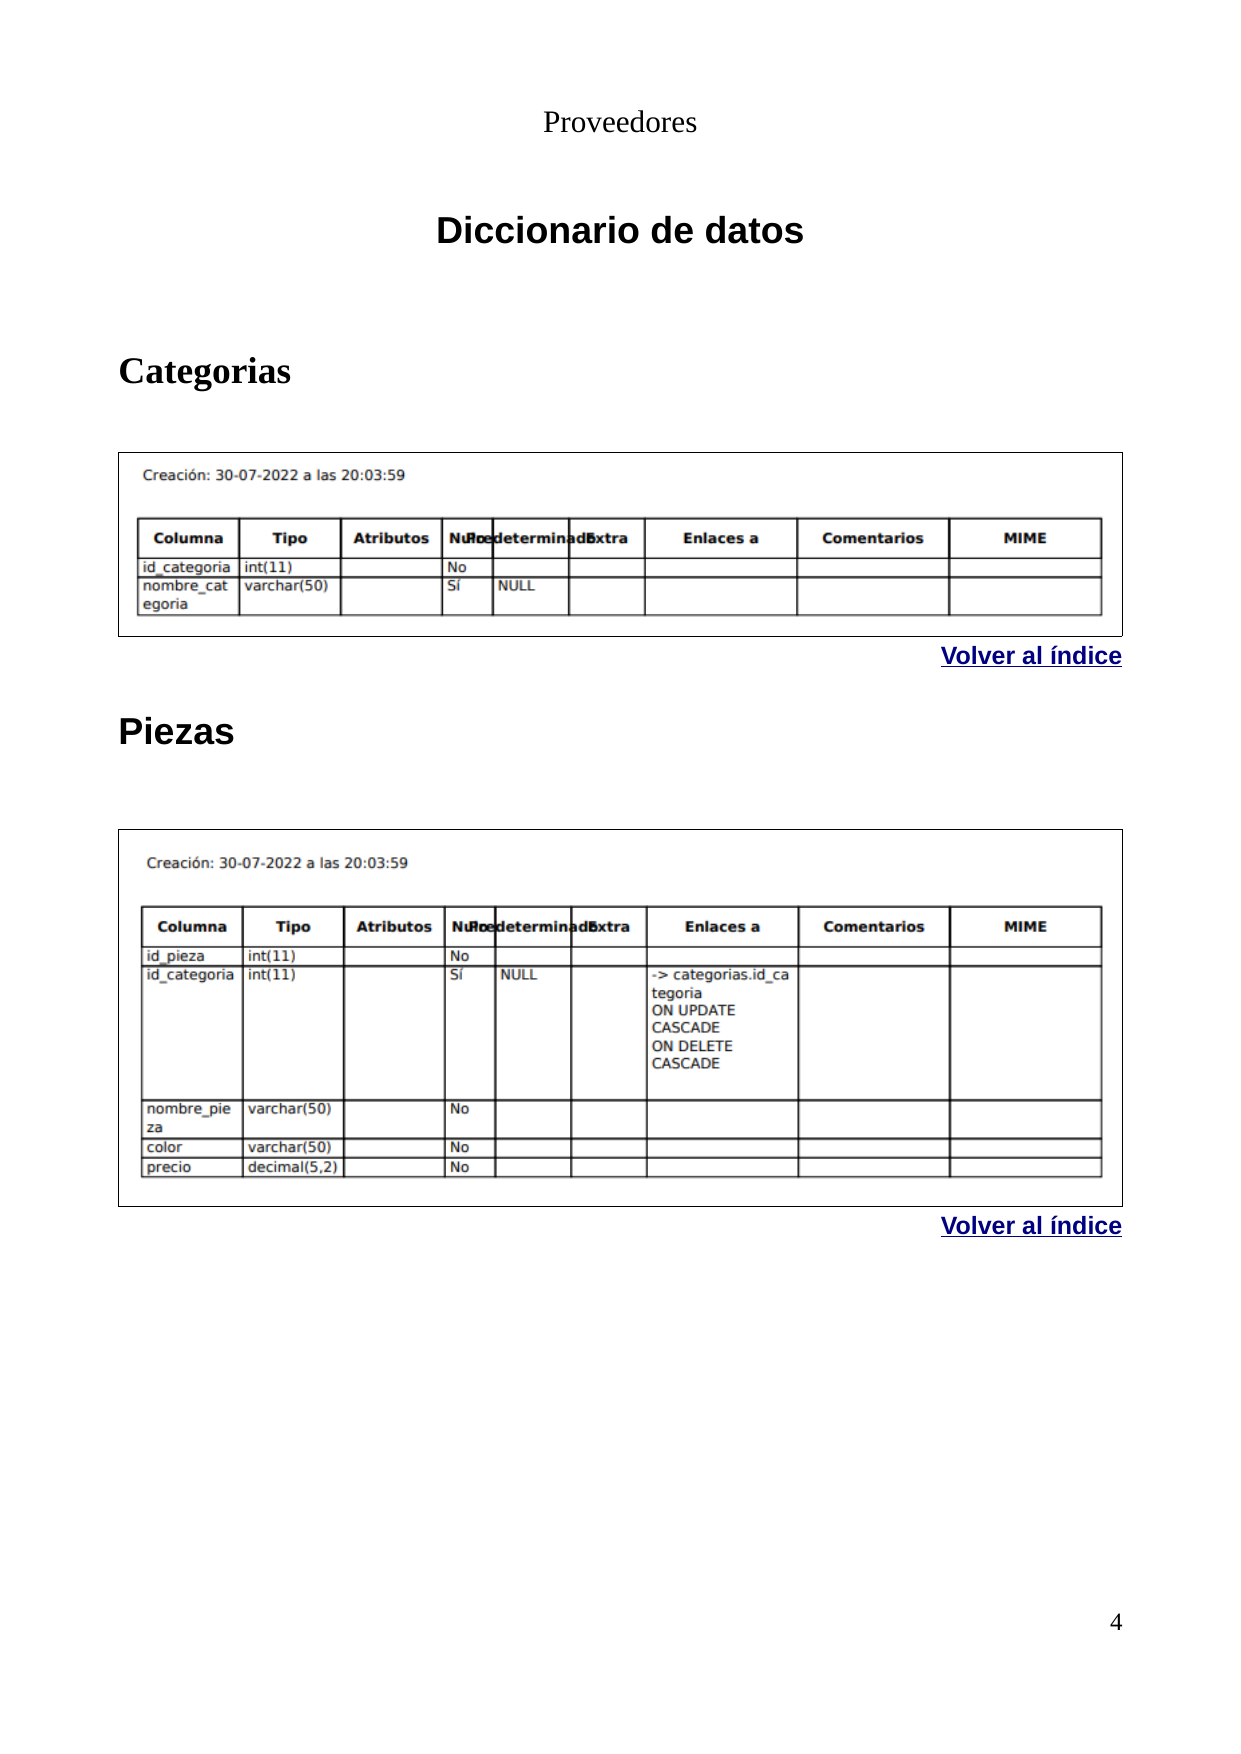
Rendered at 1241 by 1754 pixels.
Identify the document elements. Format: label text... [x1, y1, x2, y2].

text Volver al índice [118, 1207, 1122, 1239]
subtitle Categorias [118, 348, 1122, 392]
picture [121, 832, 1119, 1204]
picture [121, 454, 1119, 634]
text Volver al índice [118, 637, 1122, 669]
subtitle Diccionario de datos [118, 208, 1122, 251]
text [119, 453, 1122, 636]
text [119, 830, 1122, 1206]
subtitle Piezas [118, 709, 1122, 752]
